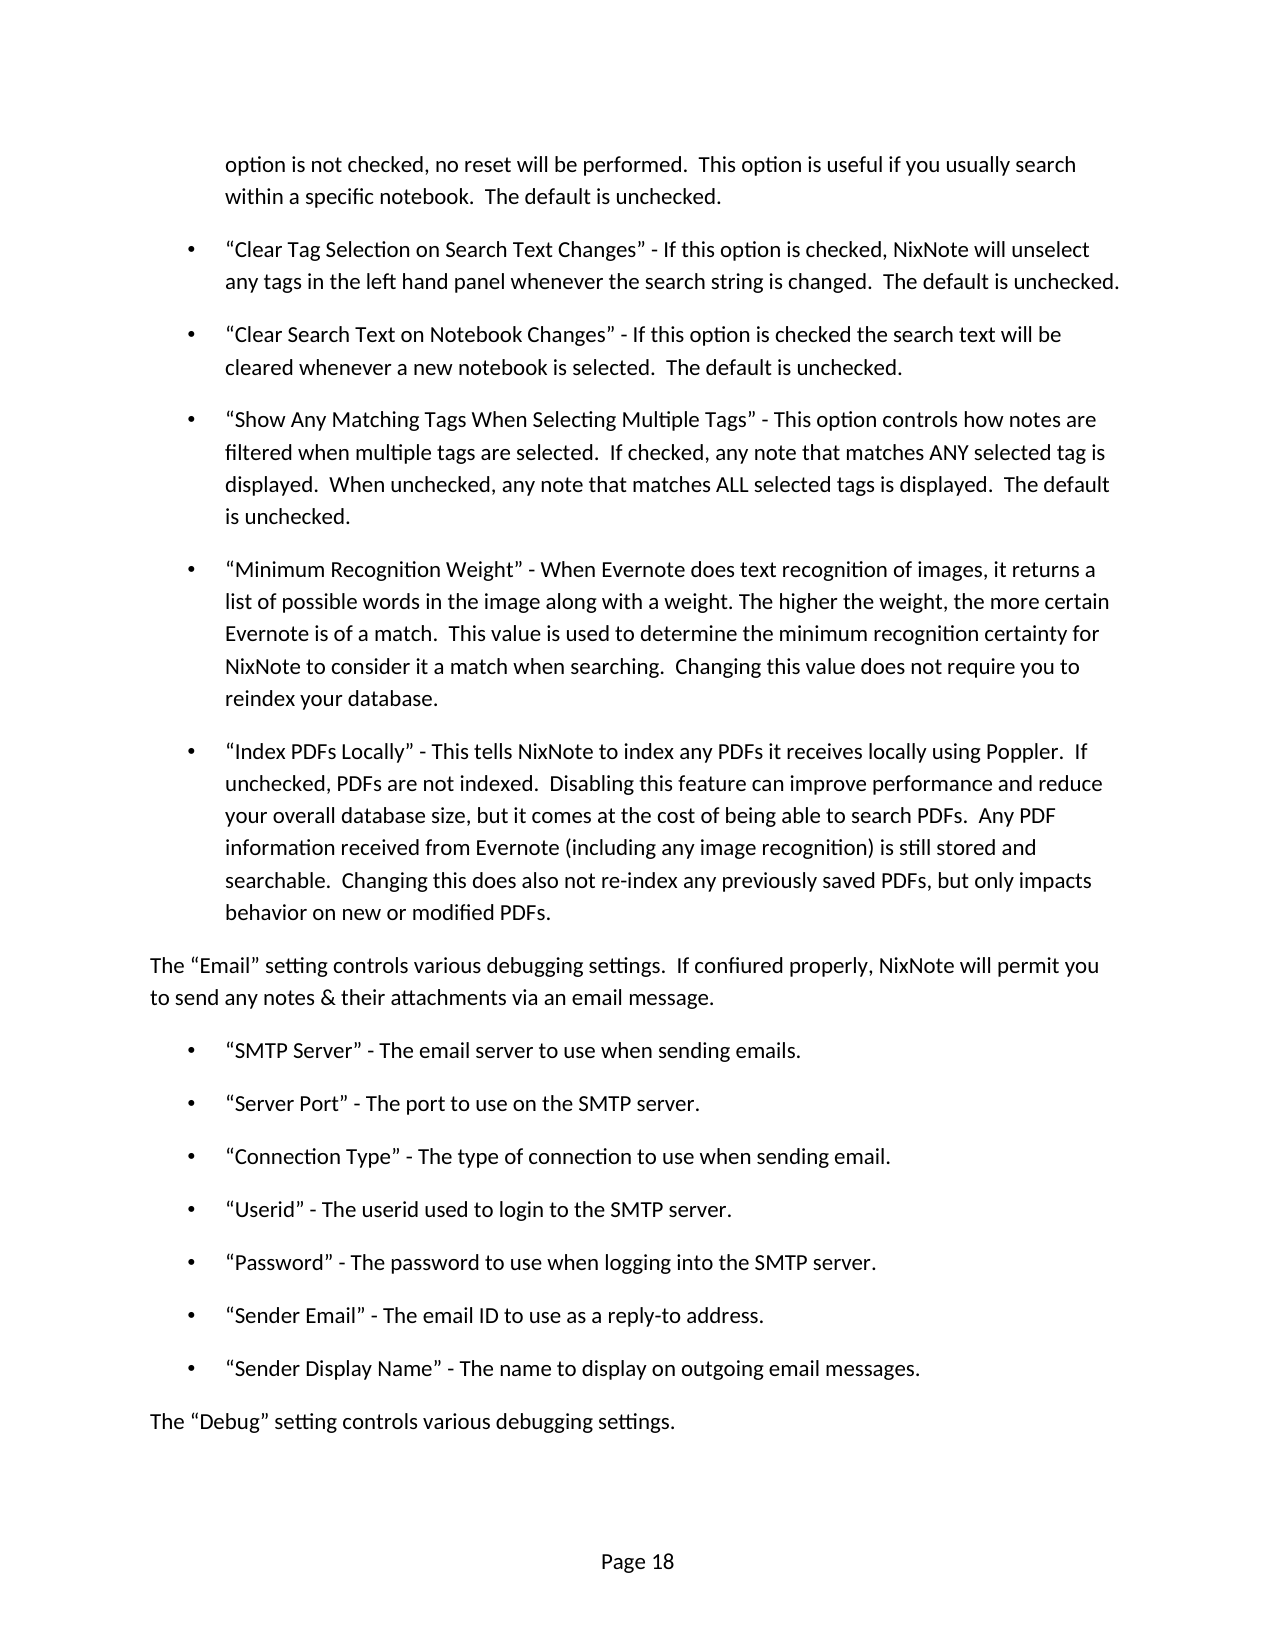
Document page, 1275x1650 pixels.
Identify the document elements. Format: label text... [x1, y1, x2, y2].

list “Sender Display Name” - The name to display on outgoing email messages. [187, 1354, 1125, 1382]
list “Index PDFs Locally” - This tells NixNote to index any PDFs it receives locally using Poppler. If unchecked, PDFs are not indexed. Disabling this feature can improve performance and reduce your overall database size, but it comes at the cost of being able to search PDFs. Any PDF information received from Evernote (including any image recognition) is still stored and searchable. Changing this does also not re-index any previously saved PDFs, but only impacts behavior on new or modified PDFs. [187, 737, 1125, 926]
list “Clear Tag Selection on Search Text Changes” - If this option is checked, NixNote will unselect any tags in the left hand panel whenever the search string is changed. The default is unchecked. [187, 235, 1125, 295]
list “SMTP Server” - The email server to use when sending emails. [187, 1036, 1125, 1064]
list “Clear Search Text on Notebook Changes” - If this option is checked the search text will be cleared whenever a new notebook is selected. The default is unchecked. [187, 320, 1125, 381]
list “Connection Type” - The type of connection to use when sending email. [187, 1142, 1125, 1170]
list “Minimum Recognition Weight” - When Evernote does text recognition of images, it returns a list of possible words in the image along with a weight. The higher the weight, the more certain Evernote is of a match. This value is used to determine the minimum recognition certainty for NixNote to consider it a match when searching. Changing this value does not require you to reindex your database. [187, 555, 1125, 712]
list “Userid” - The userid used to login to the SMTP server. [187, 1195, 1125, 1223]
list “Password” - The password to use when logging into the SMTP server. [187, 1248, 1125, 1276]
text The “Email” setting controls various debugging settings. If confiured properly, NixNote will permit you to send any notes & their attachments via an email message. [150, 951, 1125, 1011]
text The “Debug” setting controls various debugging settings. [150, 1407, 1125, 1435]
list “Show Any Matching Tags When Selecting Multiple Tags” - This option controls how notes are filtered when multiple tags are selected. If checked, any note that matches ANY selected tag is displayed. When unchecked, any note that matches ALL selected tags is displayed. The default is unchecked. [187, 406, 1125, 530]
list “Sender Email” - The email ID to use as a reply-to address. [187, 1301, 1125, 1329]
list option is not checked, no reset will be performed. This option is useful if you usually search within a specific notebook. The default is unchecked. [187, 150, 1125, 210]
list “Server Port” - The port to use on the SMTP server. [187, 1089, 1125, 1117]
